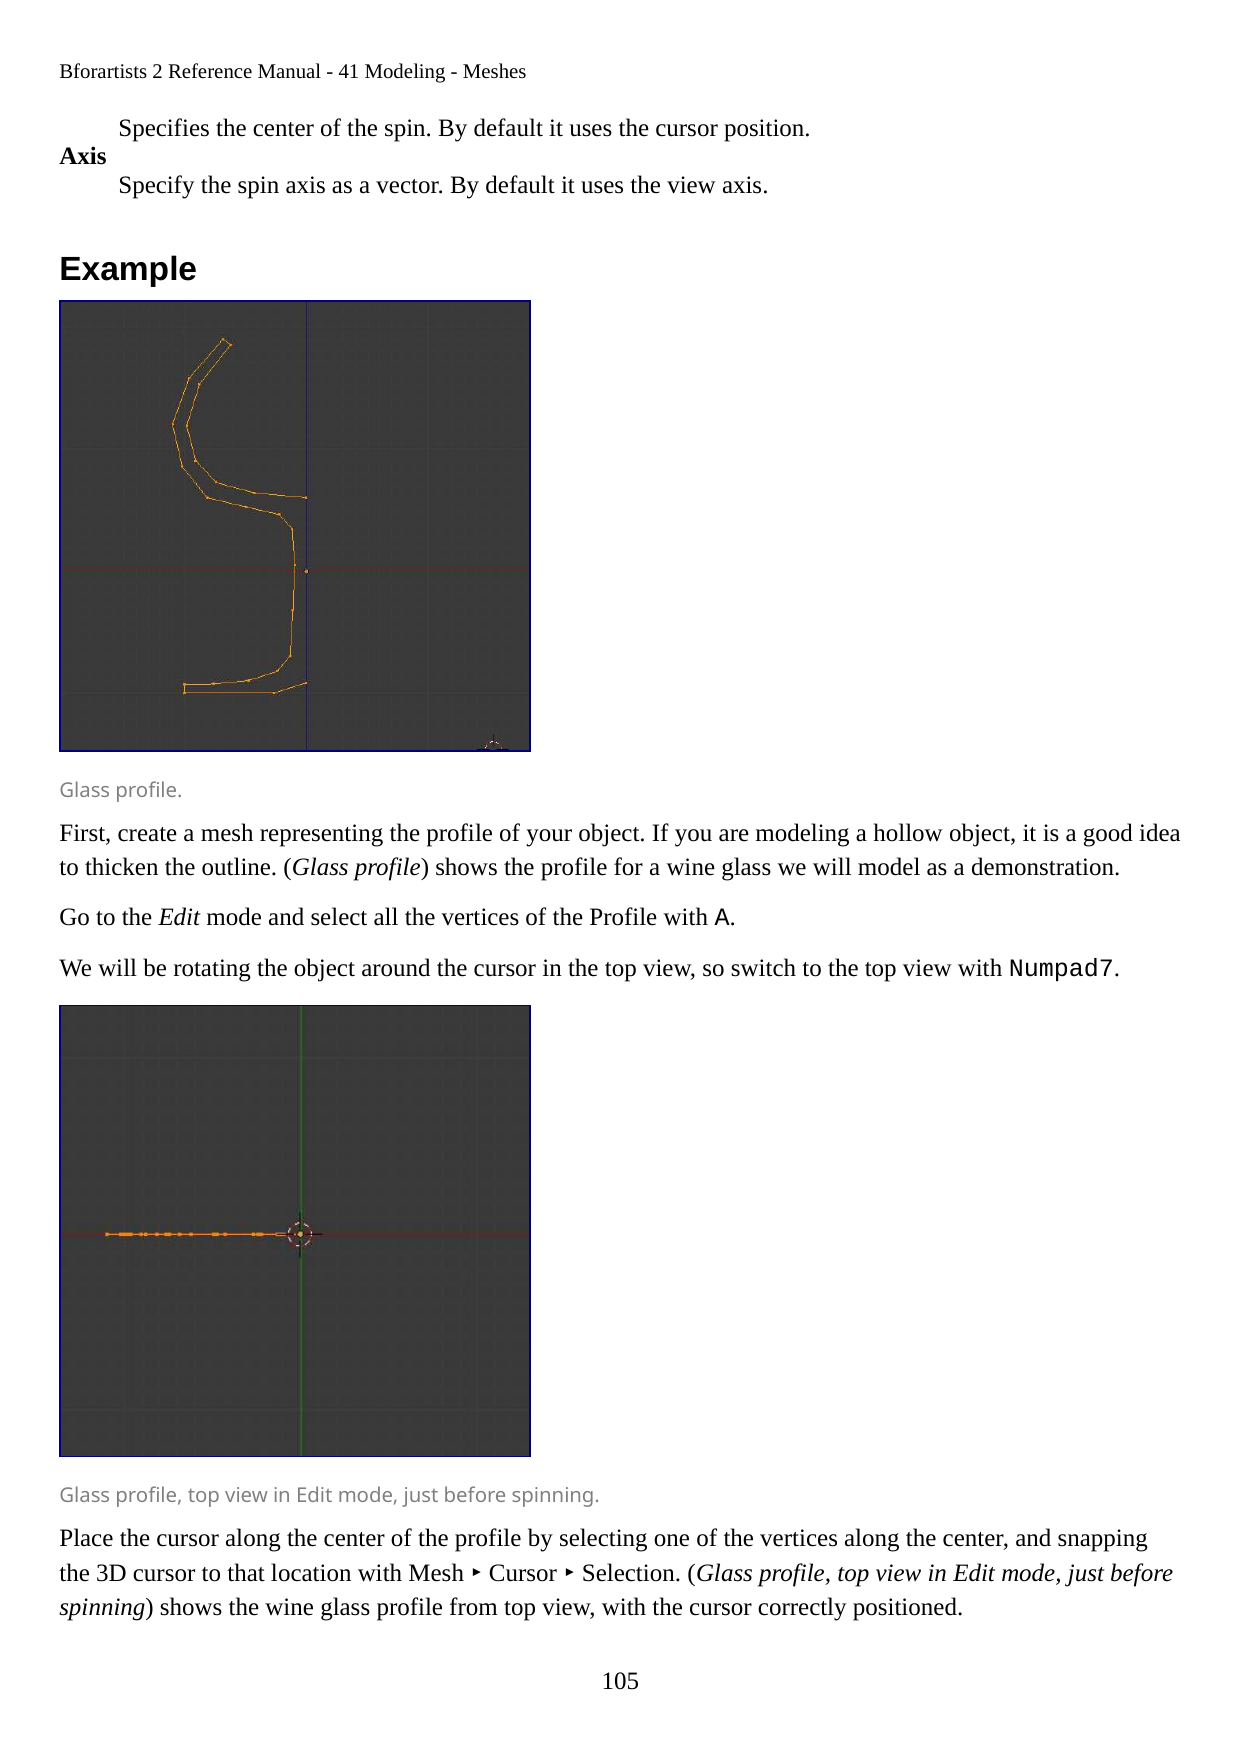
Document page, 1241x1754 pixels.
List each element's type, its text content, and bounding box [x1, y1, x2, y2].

text Glass profile. [59, 772, 1181, 803]
subtitle Axis [59, 141, 1181, 170]
text We will be rotating the object around the cursor in the top view, so switch to the top view with Numpad7. [59, 953, 1181, 984]
picture [61, 302, 529, 750]
subtitle Example [59, 249, 1181, 288]
text Go to the Edit mode and select all the vertices of the Profile with A. [59, 902, 1181, 932]
text Glass profile, top view in Edit mode, just before spinning. [59, 1478, 1181, 1509]
list Specify the spin axis as a vector. By default it uses the view axis. [118, 170, 1181, 199]
text First, create a mesh representing the profile of your object. If you are modeling a hollow object, it is a good idea to thicken the outline. (Glass profile) shows the profile for a wine glass we will model as a demonstration. [59, 818, 1181, 881]
text Place the cursor along the center of the profile by selecting one of the vertices along the center, and snapping the 3D cursor to that location with Mesh ‣ Cursor ‣ Selection. (Glass profile, top view in Edit mode, just before spinning) shows the wine glass profile from top view, with the cursor correctly positioned. [59, 1523, 1181, 1621]
picture [61, 1006, 529, 1456]
list Specifies the center of the spin. By default it uses the cursor position. [118, 113, 1181, 141]
